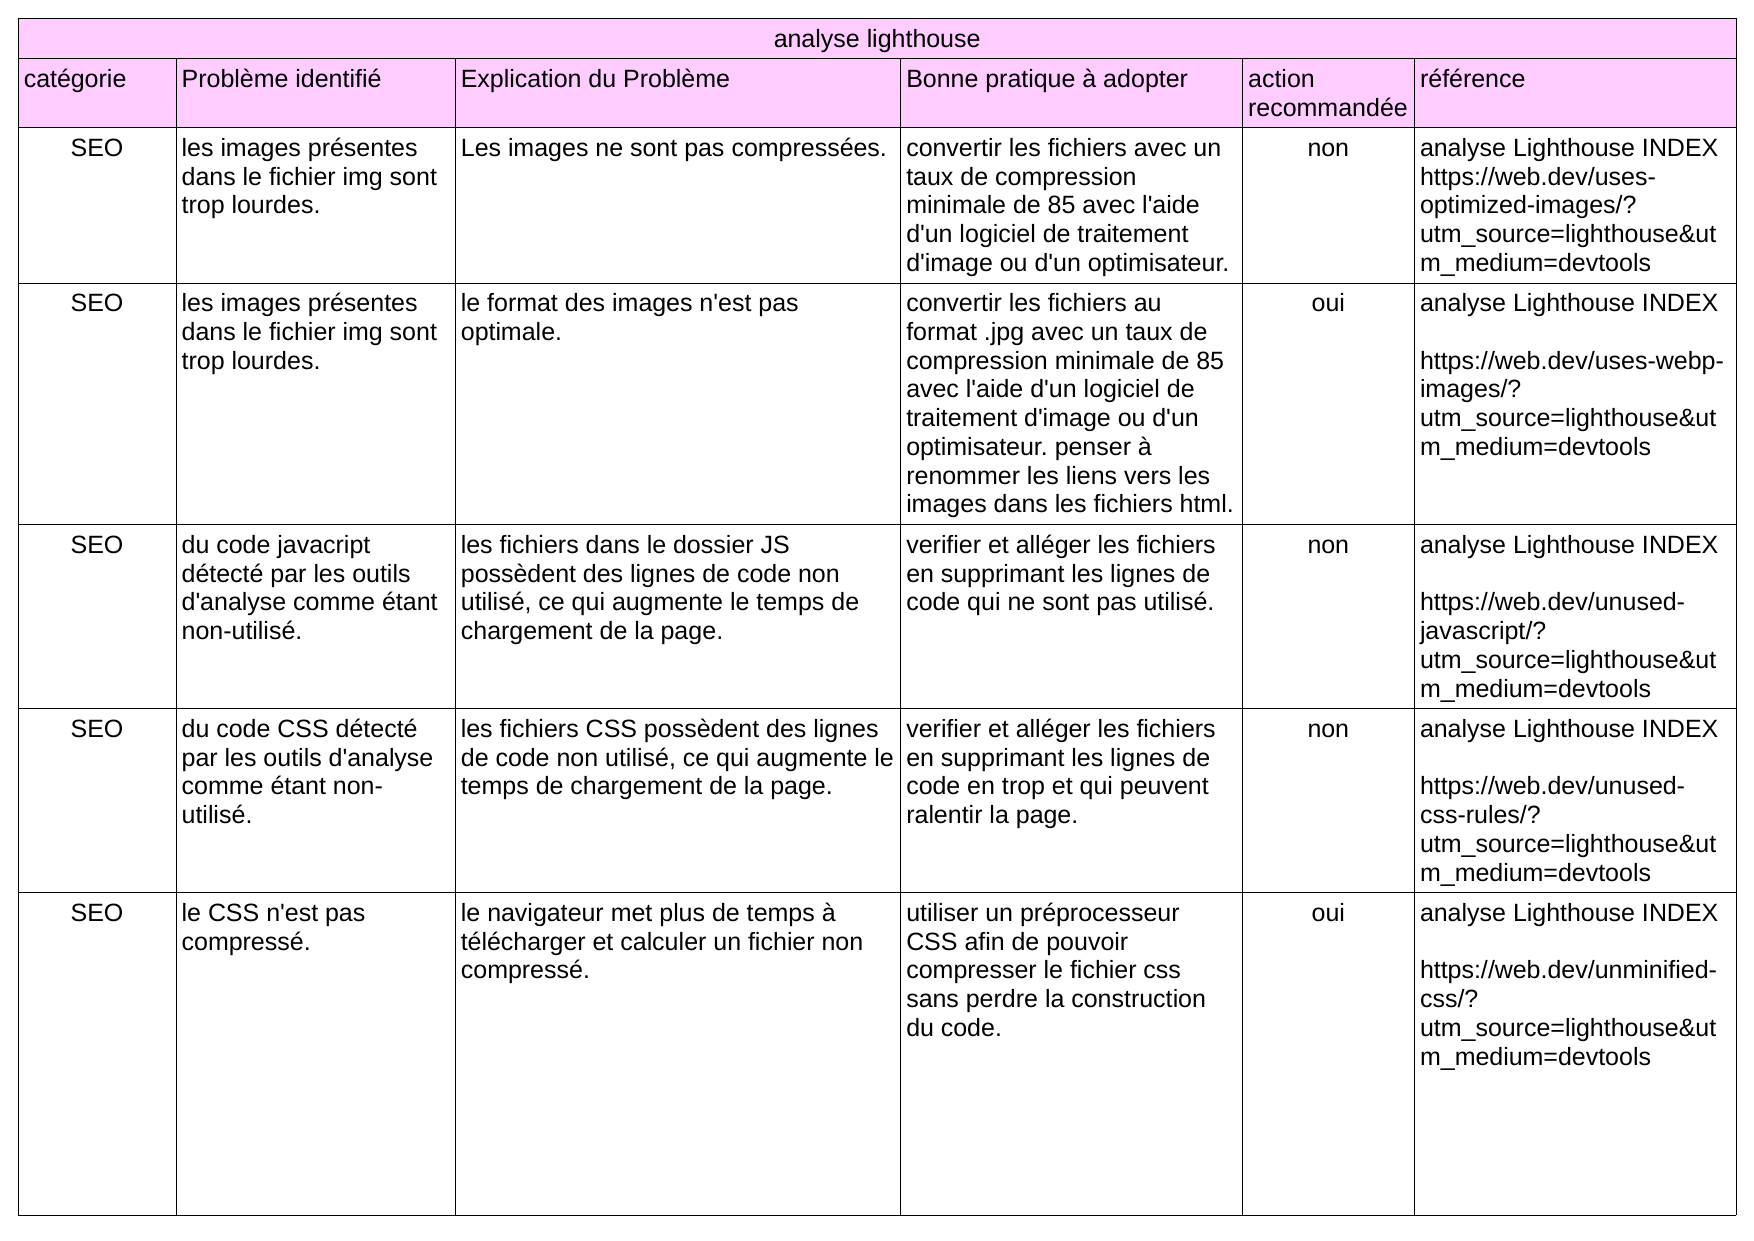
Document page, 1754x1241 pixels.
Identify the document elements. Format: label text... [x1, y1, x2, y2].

table_cell Les images ne sont pas compressées. [456, 128, 900, 282]
table_cell action recommandée [1243, 59, 1414, 127]
table_cell analyse Lighthouse INDEX https://web.dev/unused-css-rules/?utm_source=lighthouse&utm_medium=devtools [1415, 709, 1736, 892]
table_cell SEO [19, 284, 176, 524]
table_cell SEO [19, 128, 176, 282]
table_cell non [1243, 128, 1414, 282]
table_cell les images présentes dans le fichier img sont trop lourdes. [177, 128, 455, 282]
table_cell Problème identifié [177, 59, 455, 127]
table_cell oui [1243, 893, 1414, 1215]
table_cell les fichiers CSS possèdent des lignes de code non utilisé, ce qui augmente le temps de chargement de la page. [456, 709, 900, 892]
table_cell le navigateur met plus de temps à télécharger et calculer un fichier non compressé. [456, 893, 900, 1215]
table_cell catégorie [19, 59, 176, 127]
table_cell analyse Lighthouse INDEX https://web.dev/uses-webp-images/?utm_source=lighthouse&utm_medium=devtools [1415, 284, 1736, 524]
table_cell SEO [19, 709, 176, 892]
table_cell convertir les fichiers au format .jpg avec un taux de compression minimale de 85 avec l'aide d'un logiciel de traitement d'image ou d'un optimisateur. penser à renommer les liens vers les images dans les fichiers html. [901, 284, 1242, 524]
table_cell non [1243, 709, 1414, 892]
table_cell utiliser un préprocesseur CSS afin de pouvoir compresser le fichier css sans perdre la construction du code. [901, 893, 1242, 1215]
table_cell SEO [19, 525, 176, 708]
table_cell SEO [19, 893, 176, 1215]
table_cell le CSS n'est pas compressé. [177, 893, 455, 1215]
table_cell convertir les fichiers avec un taux de compression minimale de 85 avec l'aide d'un logiciel de traitement d'image ou d'un optimisateur. [901, 128, 1242, 282]
table_cell les images présentes dans le fichier img sont trop lourdes. [177, 284, 455, 524]
table_cell verifier et alléger les fichiers en supprimant les lignes de code en trop et qui peuvent ralentir la page. [901, 709, 1242, 892]
table_cell le format des images n'est pas optimale. [456, 284, 900, 524]
table_cell référence [1415, 59, 1736, 127]
table_cell analyse Lighthouse INDEX https://web.dev/unused-javascript/?utm_source=lighthouse&utm_medium=devtools [1415, 525, 1736, 708]
table_cell analyse lighthouse [19, 19, 1736, 58]
table_cell du code javacript détecté par les outils d'analyse comme étant non-utilisé. [177, 525, 455, 708]
table_cell Bonne pratique à adopter [901, 59, 1242, 127]
table_cell Explication du Problème [456, 59, 900, 127]
table_cell du code CSS détecté par les outils d'analyse comme étant non-utilisé. [177, 709, 455, 892]
table_cell analyse Lighthouse INDEX https://web.dev/uses-optimized-images/?utm_source=lighthouse&utm_medium=devtools [1415, 128, 1736, 282]
table_cell analyse Lighthouse INDEX https://web.dev/unminified-css/?utm_source=lighthouse&utm_medium=devtools [1415, 893, 1736, 1215]
table_cell oui [1243, 284, 1414, 524]
table_cell non [1243, 525, 1414, 708]
table_cell les fichiers dans le dossier JS possèdent des lignes de code non utilisé, ce qui augmente le temps de chargement de la page. [456, 525, 900, 708]
table_cell verifier et alléger les fichiers en supprimant les lignes de code qui ne sont pas utilisé. [901, 525, 1242, 708]
